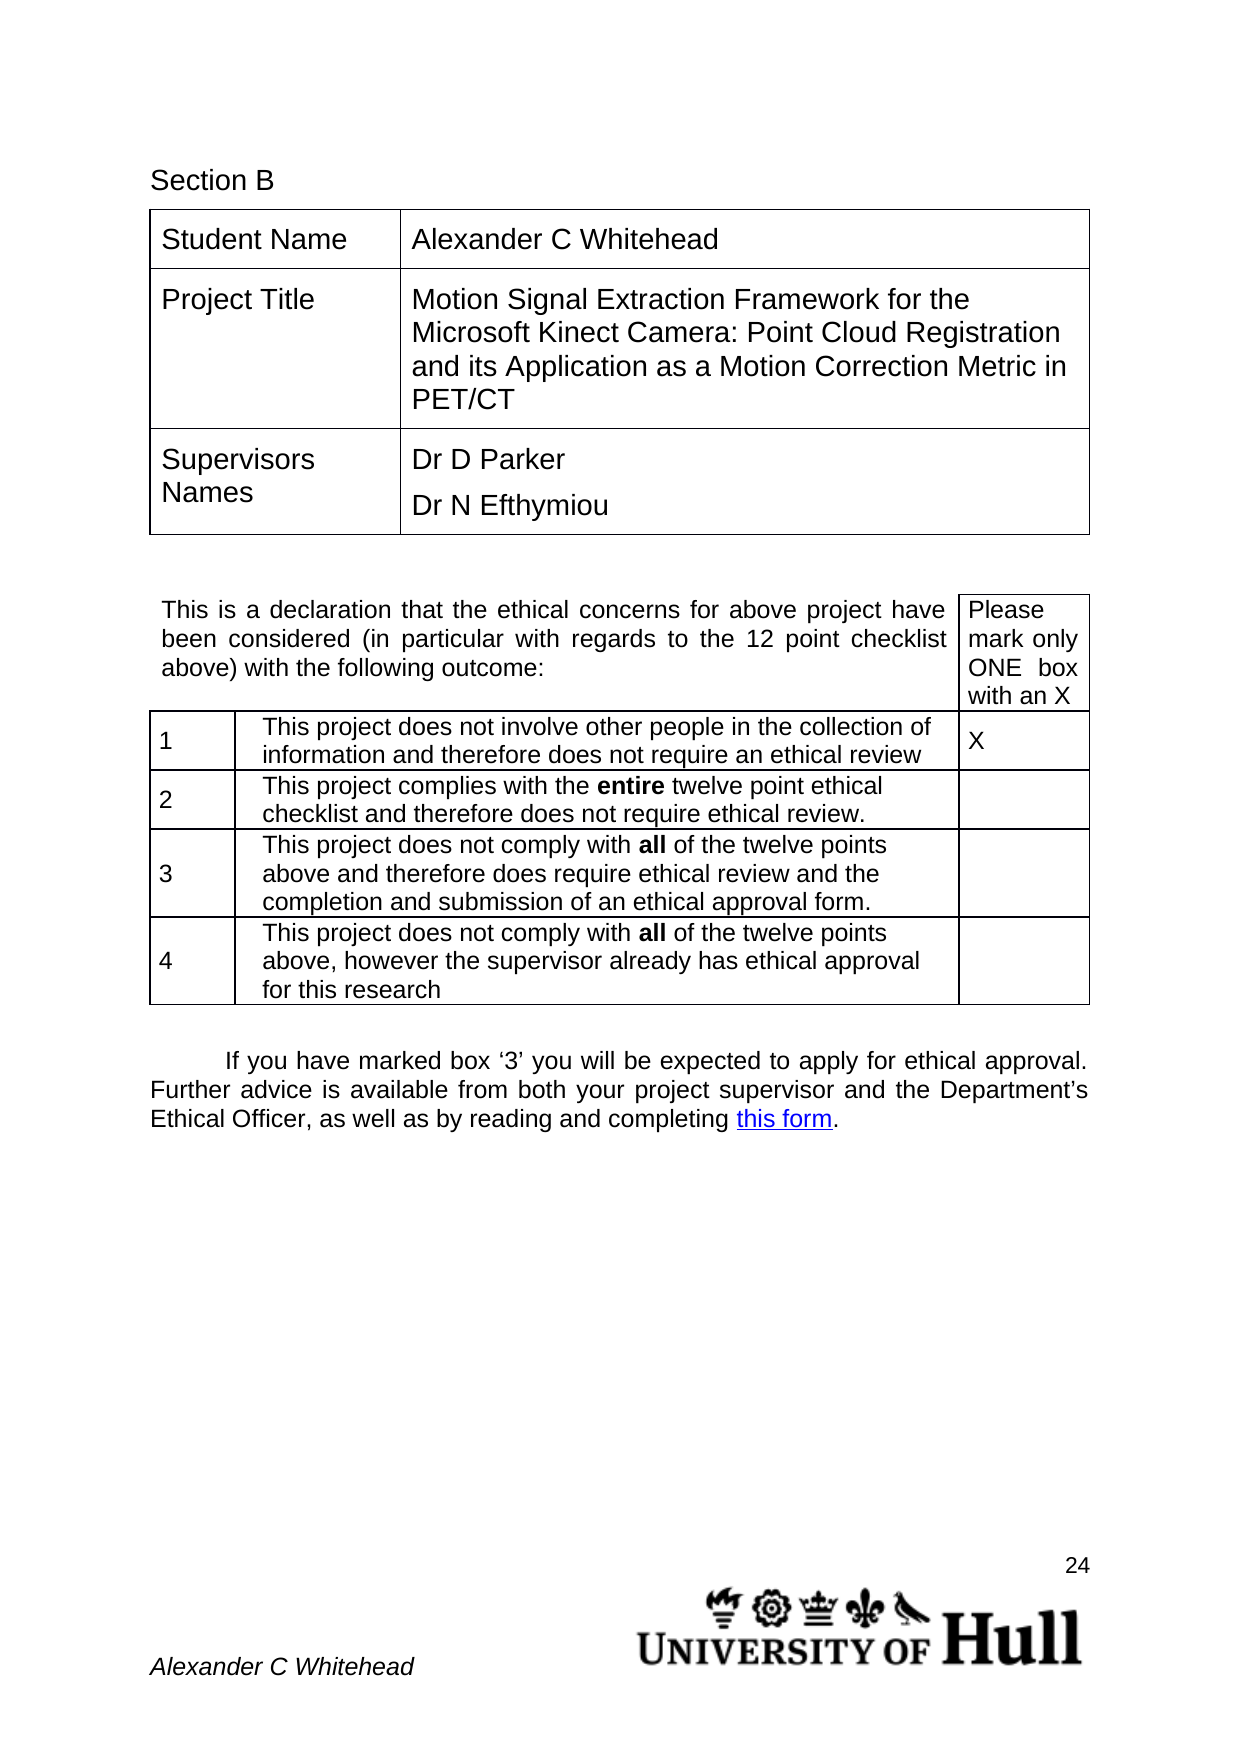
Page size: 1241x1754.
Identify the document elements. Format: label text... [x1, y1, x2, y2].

table_cell This project complies with the entire twelve point ethical checklist and therefore does not require ethical review. [236, 771, 958, 828]
table_cell [960, 918, 1089, 1004]
table_cell This project does not involve other people in the collection of information and therefore does not require an ethical review [236, 712, 958, 769]
table_cell [960, 771, 1089, 828]
table_cell Project Title [151, 269, 400, 428]
table_header This is a declaration that the ethical concerns for above project have been considered (in particular with regards to the 12 point checklist above) with the following outcome: [150, 594, 958, 710]
table_cell 2 [151, 771, 234, 828]
text If you have marked box ‘3’ you will be expected to apply for ethical approval. Further advice is available from both your project supervisor and the Department’s Ethical Officer, as well as by reading and completing this form. [150, 1046, 1090, 1132]
table_cell Supervisors Names [151, 429, 400, 534]
table_cell 3 [151, 830, 234, 916]
table_header Please mark only ONE box with an X [960, 595, 1089, 710]
table_cell 1 [151, 712, 234, 769]
table_cell X [960, 712, 1089, 769]
table_cell This project does not comply with all of the twelve points above and therefore does require ethical review and the completion and submission of an ethical approval form. [236, 830, 958, 916]
table_header Student Name [151, 210, 400, 268]
table_cell [960, 830, 1089, 916]
table_cell Motion Signal Extraction Framework for the Microsoft Kinect Camera: Point Cloud Registration and its Application as a Motion Correction Metric in PET/CT [401, 269, 1089, 428]
table_cell This project does not comply with all of the twelve points above, however the supervisor already has ethical approval for this research [236, 918, 958, 1004]
table_cell 4 [151, 918, 234, 1004]
subtitle Section B [150, 162, 1090, 196]
table_header Alexander C Whitehead [401, 210, 1089, 268]
table_cell Dr D Parker Dr N Efthymiou [401, 429, 1089, 534]
picture [630, 1578, 1091, 1675]
